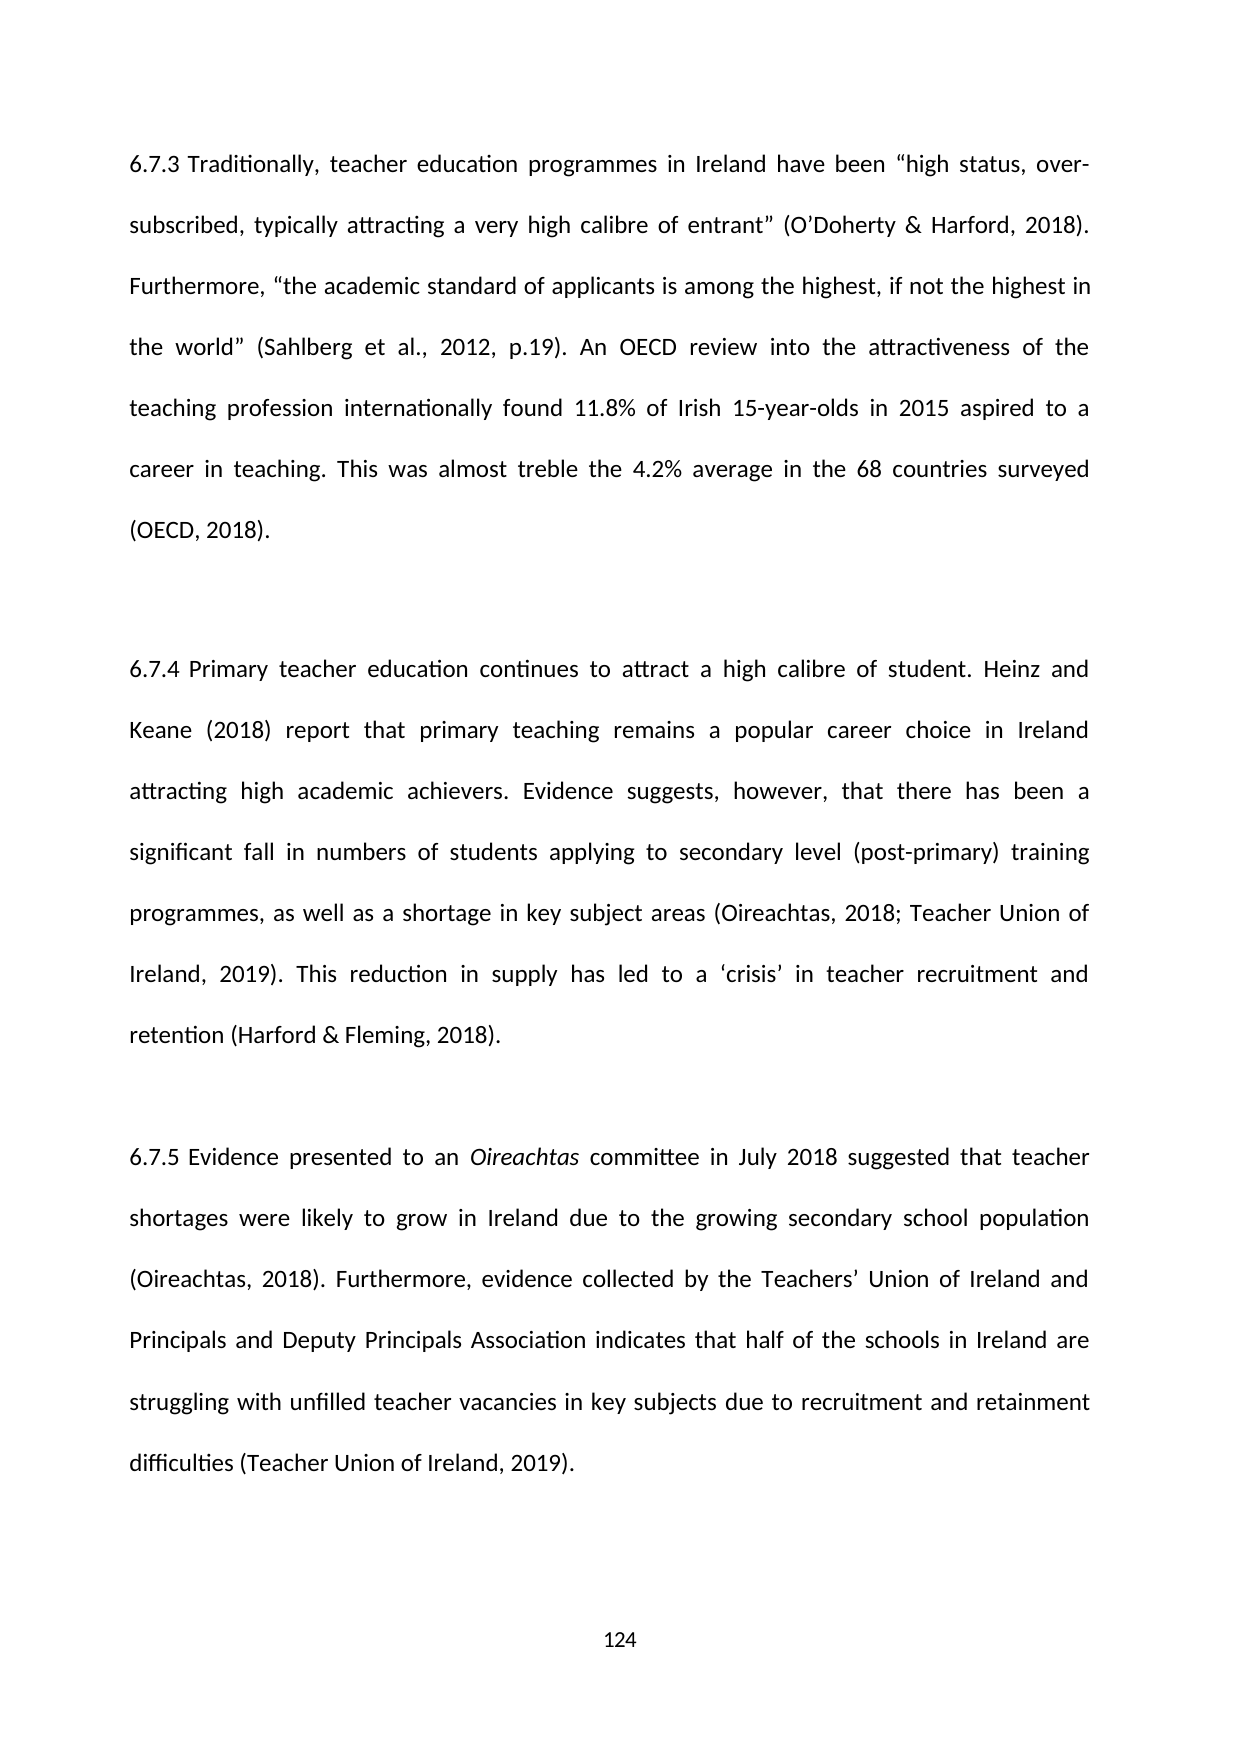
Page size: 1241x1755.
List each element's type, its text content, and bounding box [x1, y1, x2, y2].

list Traditionally, teacher education programmes in Ireland have been “high status, over- subscribed, typically attracting a very high calibre of entrant” (O’Doherty & Harford, 2018). Furthermore, “the academic standard of applicants is among the highest, if not the highest in the world” (Sahlberg et al., 2012, p.19). An OECD review into the attractiveness of the teaching profession internationally found 11.8% of Irish 15-year-olds in 2015 aspired to a career in teaching. This was almost treble the 4.2% average in the 68 countries surveyed (OECD, 2018). [129, 148, 1091, 545]
list Primary teacher education continues to attract a high calibre of student. Heinz and Keane (2018) report that primary teaching remains a popular career choice in Ireland attracting high academic achievers. Evidence suggests, however, that there has been a significant fall in numbers of students applying to secondary level (post-primary) training programmes, as well as a shortage in key subject areas (Oireachtas, 2018; Teacher Union of Ireland, 2019). This reduction in supply has led to a ‘crisis’ in teacher recruitment and retention (Harford & Fleming, 2018). [129, 653, 1091, 1050]
list Evidence presented to an Oireachtas committee in July 2018 suggested that teacher shortages were likely to grow in Ireland due to the growing secondary school population (Oireachtas, 2018). Furthermore, evidence collected by the Teachers’ Union of Ireland and Principals and Deputy Principals Association indicates that half of the schools in Ireland are struggling with unfilled teacher vacancies in key subjects due to recruitment and retainment difficulties (Teacher Union of Ireland, 2019). [129, 1141, 1091, 1477]
